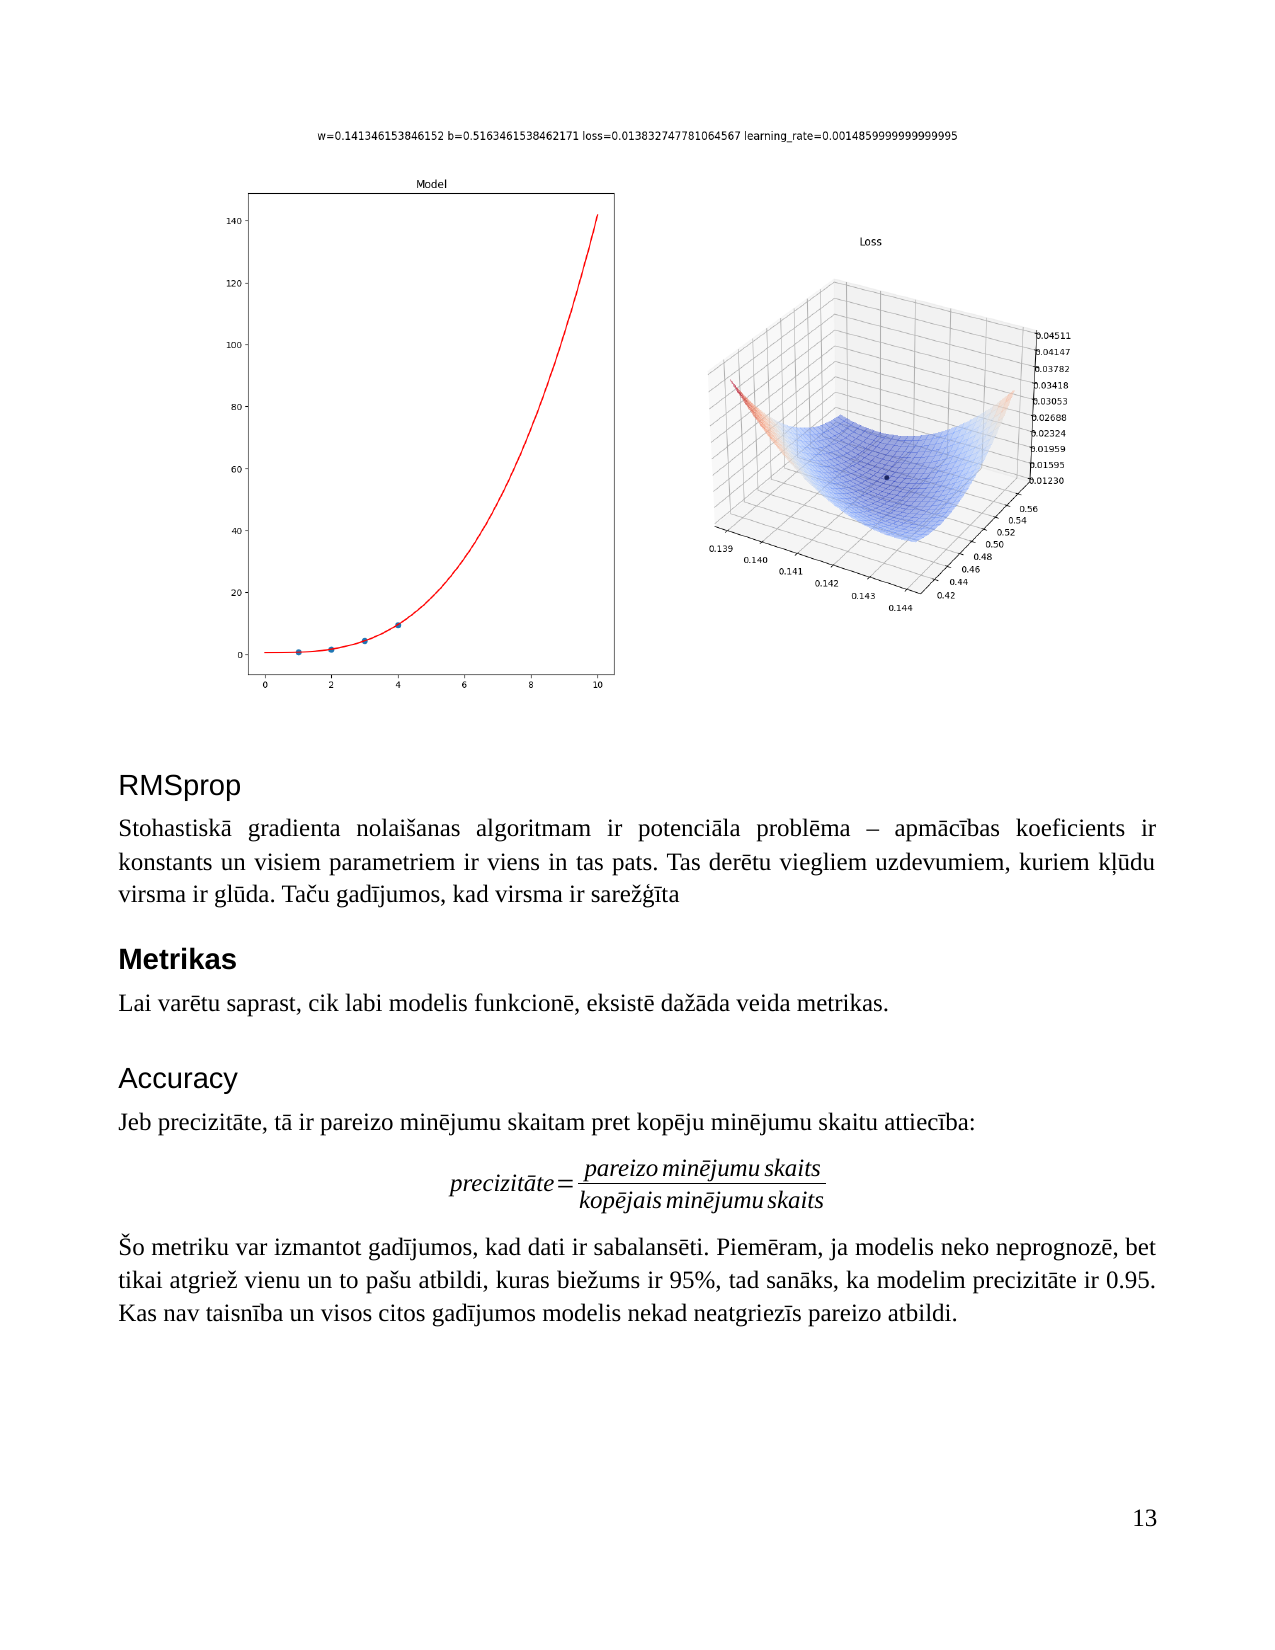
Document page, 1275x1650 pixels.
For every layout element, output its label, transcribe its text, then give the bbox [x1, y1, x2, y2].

picture [118, 118, 1157, 743]
subtitle RMSprop [118, 767, 1157, 801]
text Jeb precizitāte, tā ir pareizo minējumu skaitam pret kopēju minējumu skaitu attiecība: [118, 1107, 1157, 1135]
text Stohastiskā gradienta nolaišanas algoritmam ir potenciāla problēma – apmācības koeficients ir konstants un visiem parametriem ir viens in tas pats. Tas derētu viegliem uzdevumiem, kuriem kļūdu virsma ir glūda. Taču gadījumos, kad virsma ir sarežģīta [118, 813, 1157, 908]
text Lai varētu saprast, cik labi modelis funkcionē, eksistē dažāda veida metrikas. [118, 988, 1157, 1017]
subtitle Metrikas [118, 942, 1157, 976]
text Šo metriku var izmantot gadījumos, kad dati ir sabalansēti. Piemēram, ja modelis neko neprognozē, bet tikai atgriež vienu un to pašu atbildi, kuras biežums ir 95%, tad sanāks, ka modelim precizitāte ir 0.95. Kas nav taisnība un visos citos gadījumos modelis nekad neatgriezīs pareizo atbildi. [118, 1232, 1157, 1327]
subtitle Accuracy [118, 1061, 1157, 1094]
